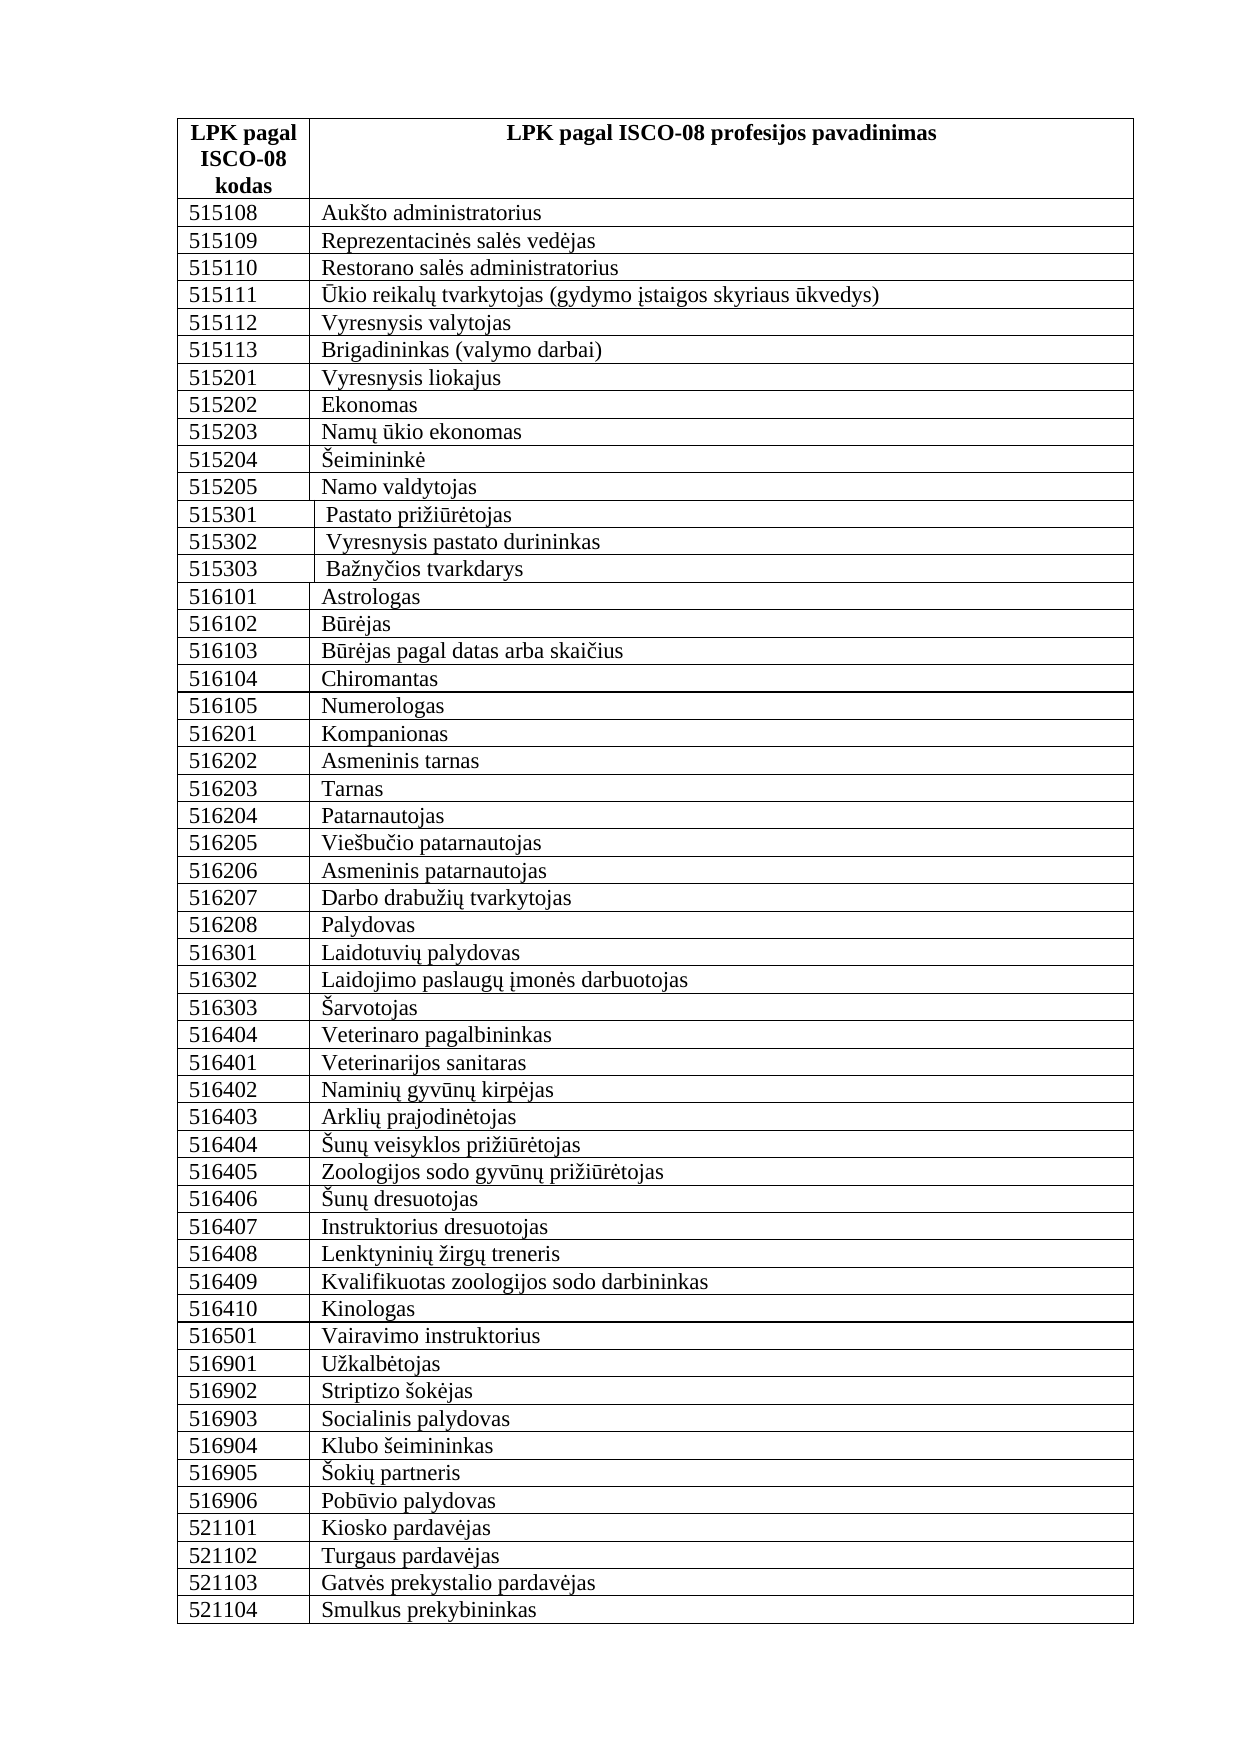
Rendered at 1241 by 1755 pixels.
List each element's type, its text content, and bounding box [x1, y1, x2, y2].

table_cell Kinologas [310, 1295, 1133, 1321]
table_cell 516206 [178, 857, 309, 883]
table_cell 516203 [178, 775, 309, 801]
table_cell Bažnyčios tvarkdarys [315, 555, 1133, 582]
table_cell 516410 [178, 1295, 309, 1321]
table_cell Namų ūkio ekonomas [310, 419, 1133, 445]
table_header LPK pagal ISCO-08 kodas [178, 119, 309, 198]
table_cell Ekonomas [310, 391, 1133, 417]
table_cell Patarnautojas [310, 802, 1133, 828]
table_cell 515302 [178, 528, 314, 554]
table_cell Būrėjas [310, 610, 1133, 637]
table_cell 515108 [178, 199, 309, 226]
table_cell 516401 [178, 1049, 309, 1075]
table_cell 515110 [178, 254, 309, 280]
table_cell 521101 [178, 1514, 309, 1541]
table_cell 516207 [178, 884, 309, 911]
table_cell Pastato prižiūrėtojas [315, 501, 1133, 527]
table_cell 516104 [178, 665, 309, 691]
table_cell 516102 [178, 610, 309, 637]
table_cell Instruktorius dresuotojas [310, 1213, 1133, 1239]
table_cell 516302 [178, 966, 309, 993]
table_cell Vyresnysis liokajus [310, 364, 1133, 390]
table_cell Zoologijos sodo gyvūnų prižiūrėtojas [310, 1158, 1133, 1184]
table_cell Šunų veisyklos prižiūrėtojas [310, 1131, 1133, 1157]
table_cell 516402 [178, 1076, 309, 1102]
table_cell Striptizo šokėjas [310, 1377, 1133, 1404]
table_cell Vyresnysis valytojas [310, 309, 1133, 335]
table_cell 516205 [178, 829, 309, 856]
table_cell 516204 [178, 802, 309, 828]
table_cell Ūkio reikalų tvarkytojas (gydymo įstaigos skyriaus ūkvedys) [310, 281, 1133, 308]
table_cell 515113 [178, 336, 309, 363]
table_cell Socialinis palydovas [310, 1405, 1133, 1431]
table_cell 515203 [178, 419, 309, 445]
table_cell Kiosko pardavėjas [310, 1514, 1133, 1541]
table_cell Užkalbėtojas [310, 1350, 1133, 1376]
table_cell Būrėjas pagal datas arba skaičius [310, 638, 1133, 664]
table_cell 516201 [178, 720, 309, 746]
table_cell 521104 [178, 1596, 309, 1623]
table_cell 516301 [178, 939, 309, 965]
table_cell 516901 [178, 1350, 309, 1376]
table_cell 515109 [178, 227, 309, 253]
table_cell Laidojimo paslaugų įmonės darbuotojas [310, 966, 1133, 993]
table_cell 515303 [178, 555, 314, 582]
table_cell Viešbučio patarnautojas [310, 829, 1133, 856]
table_cell 516404 [178, 1131, 309, 1157]
table_cell 516303 [178, 994, 309, 1020]
table_cell 515205 [178, 473, 309, 499]
table_cell Kvalifikuotas zoologijos sodo darbininkas [310, 1268, 1133, 1294]
table_cell 515111 [178, 281, 309, 308]
table_cell Astrologas [310, 583, 1133, 609]
table_cell Turgaus pardavėjas [310, 1542, 1133, 1568]
table_cell Šeimininkė [310, 446, 1133, 472]
table_cell 521102 [178, 1542, 309, 1568]
table_cell 516101 [178, 583, 309, 609]
table_cell Laidotuvių palydovas [310, 939, 1133, 965]
table_cell Gatvės prekystalio pardavėjas [310, 1569, 1133, 1595]
table_cell Kompanionas [310, 720, 1133, 746]
table_cell 516904 [178, 1432, 309, 1458]
table_cell Vyresnysis pastato durininkas [315, 528, 1133, 554]
table_cell Brigadininkas (valymo darbai) [310, 336, 1133, 363]
table_cell Šarvotojas [310, 994, 1133, 1020]
table_cell Vairavimo instruktorius [310, 1323, 1133, 1349]
table_cell 516406 [178, 1186, 309, 1212]
table_cell 516905 [178, 1460, 309, 1486]
table_cell Veterinarijos sanitaras [310, 1049, 1133, 1075]
table_cell 515112 [178, 309, 309, 335]
table_cell Tarnas [310, 775, 1133, 801]
table_cell 516906 [178, 1487, 309, 1513]
table_cell Šokių partneris [310, 1460, 1133, 1486]
table_cell Aukšto administratorius [310, 199, 1133, 226]
table_cell 516409 [178, 1268, 309, 1294]
table_cell 516501 [178, 1323, 309, 1349]
table_cell Namo valdytojas [310, 473, 1133, 499]
table_cell 516403 [178, 1103, 309, 1130]
table_header LPK pagal ISCO-08 profesijos pavadinimas [310, 119, 1133, 198]
table_cell Reprezentacinės salės vedėjas [310, 227, 1133, 253]
table_cell 516407 [178, 1213, 309, 1239]
table_cell 516208 [178, 912, 309, 938]
table_cell Asmeninis patarnautojas [310, 857, 1133, 883]
table_cell 516405 [178, 1158, 309, 1184]
table_cell 516103 [178, 638, 309, 664]
table_cell Šunų dresuotojas [310, 1186, 1133, 1212]
table_cell 516408 [178, 1240, 309, 1267]
table_cell Pobūvio palydovas [310, 1487, 1133, 1513]
table_cell Veterinaro pagalbininkas [310, 1021, 1133, 1047]
table_cell 521103 [178, 1569, 309, 1595]
table_cell 516903 [178, 1405, 309, 1431]
table_cell Smulkus prekybininkas [310, 1596, 1133, 1623]
table_cell 515202 [178, 391, 309, 417]
table_cell Klubo šeimininkas [310, 1432, 1133, 1458]
table_cell Lenktyninių žirgų treneris [310, 1240, 1133, 1267]
table_cell Asmeninis tarnas [310, 747, 1133, 773]
table_cell Chiromantas [310, 665, 1133, 691]
table_cell 515301 [178, 501, 314, 527]
table_cell Numerologas [310, 693, 1133, 719]
table_cell 516202 [178, 747, 309, 773]
table_cell 516404 [178, 1021, 309, 1047]
table_cell 516902 [178, 1377, 309, 1404]
table_cell Palydovas [310, 912, 1133, 938]
table_cell Arklių prajodinėtojas [310, 1103, 1133, 1130]
table_cell 515204 [178, 446, 309, 472]
table_cell Naminių gyvūnų kirpėjas [310, 1076, 1133, 1102]
table_cell Restorano salės administratorius [310, 254, 1133, 280]
table_cell 516105 [178, 693, 309, 719]
table_cell Darbo drabužių tvarkytojas [310, 884, 1133, 911]
table_cell 515201 [178, 364, 309, 390]
